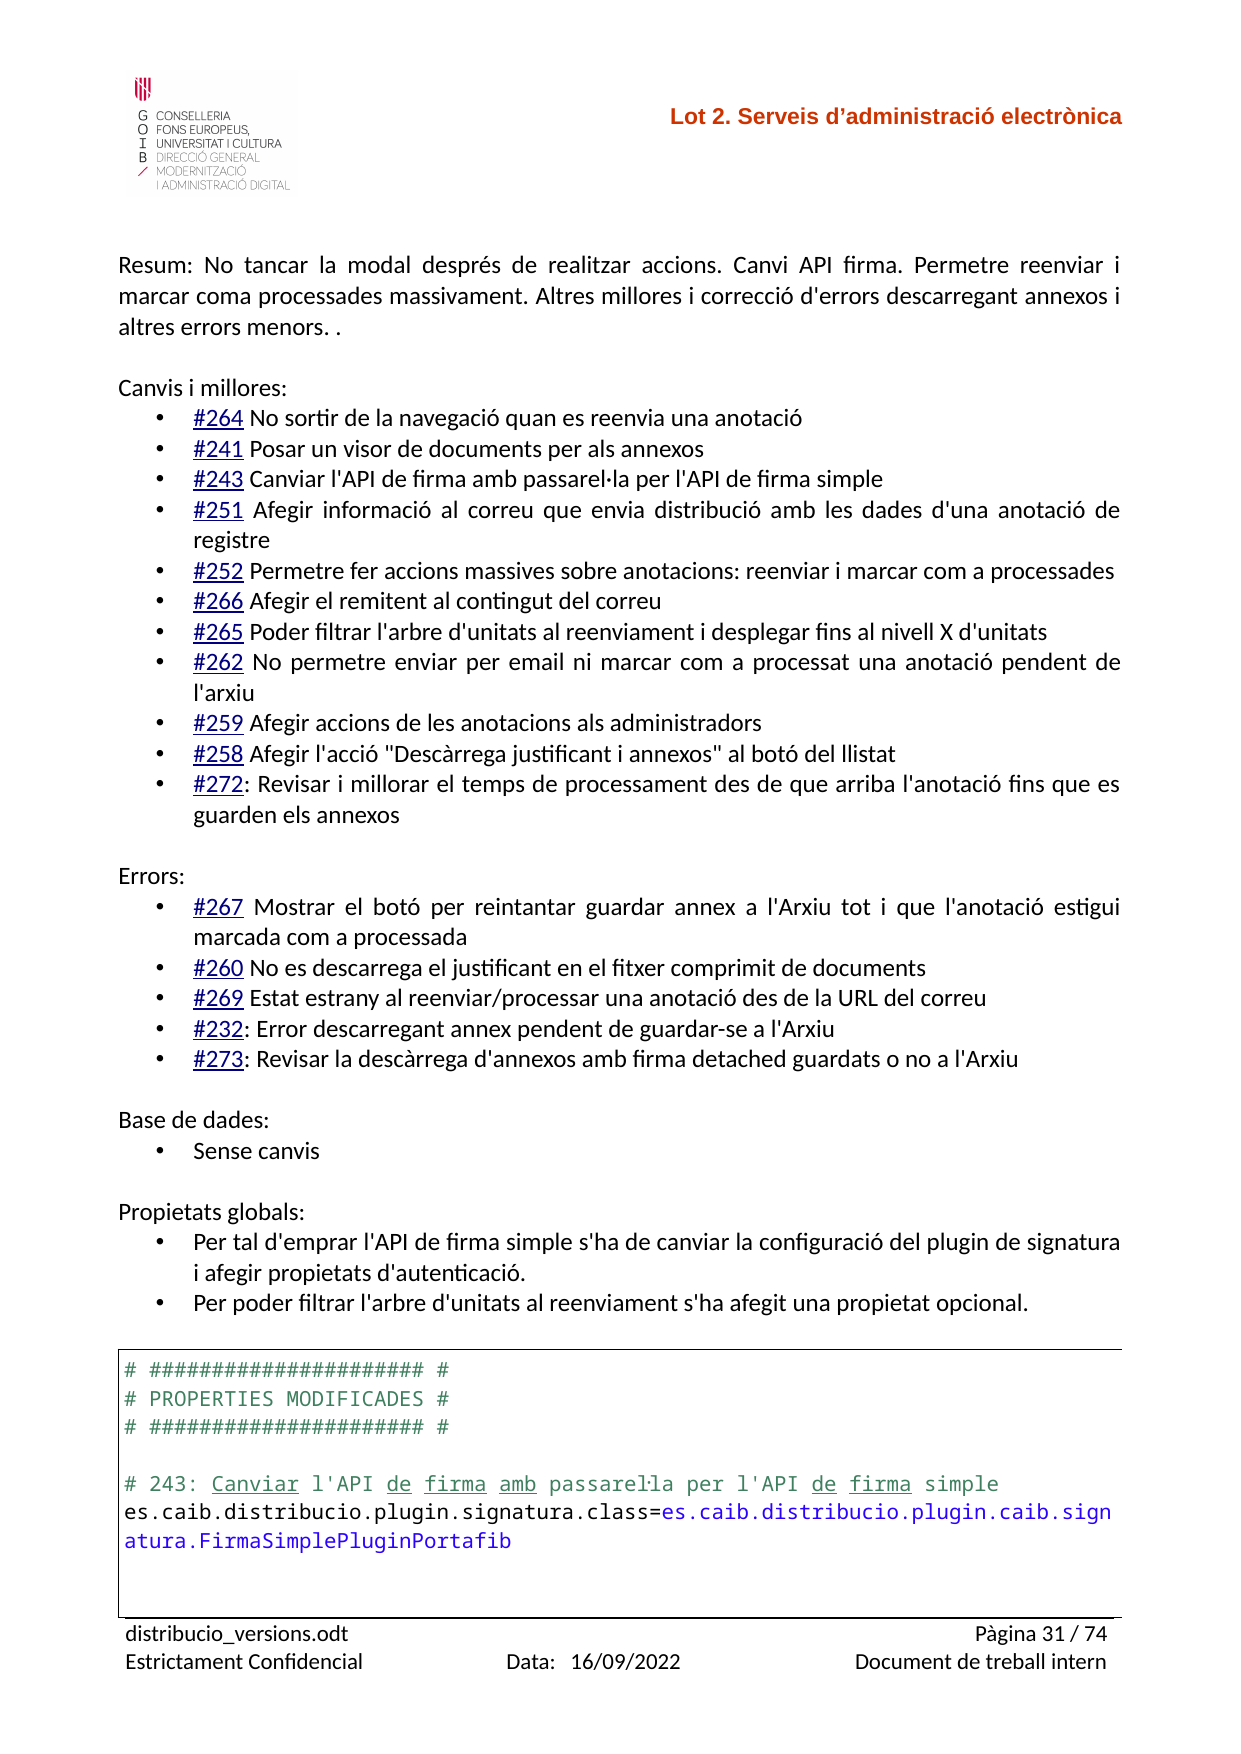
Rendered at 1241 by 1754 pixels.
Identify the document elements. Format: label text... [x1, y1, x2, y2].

table_header # ###################### # # PROPERTIES MODIFICADES # # ###################### # # 243: Canviar l'API de firma amb passarel·la per l'API de firma simple es.caib.distribucio.plugin.signatura.class=es.caib.distribucio.plugin.caib.signatura.FirmaSimplePluginPortafib [119, 1350, 1122, 1617]
list #266 Afegir el remitent al contingut del correu [156, 585, 1122, 616]
list #273: Revisar la descàrrega d'annexos amb firma detached guardats o no a l'Arxiu [156, 1043, 1122, 1074]
list #267 Mostrar el botó per reintantar guardar annex a l'Arxiu tot i que l'anotació estigui marcada com a processada [156, 891, 1122, 952]
list #241 Posar un visor de documents per als annexos [156, 433, 1122, 463]
list #243 Canviar l'API de firma amb passarel·la per l'API de firma simple [156, 463, 1122, 494]
list Per poder filtrar l'arbre d'unitats al reenviament s'ha afegit una propietat opcional. [156, 1287, 1122, 1318]
list #260 No es descarrega el justificant en el fitxer comprimit de documents [156, 952, 1122, 982]
list Sense canvis [156, 1135, 1122, 1165]
list Per tal d'emprar l'API de firma simple s'ha de canviar la configuració del plugin de signatura i afegir propietats d'autenticació. [156, 1226, 1122, 1287]
text Resum: No tancar la modal després de realitzar accions. Canvi API firma. Permetre reenviar i marcar coma processades massivament. Altres millores i correcció d'errors descarregant annexos i altres errors menors. . [118, 250, 1122, 341]
text Errors: [118, 860, 1122, 891]
list #232: Error descarregant annex pendent de guardar-se a l'Arxiu [156, 1013, 1122, 1043]
list #258 Afegir l'acció "Descàrrega justificant i annexos" al botó del llistat [156, 738, 1122, 768]
text Propietats globals: [118, 1196, 1122, 1226]
list #265 Poder filtrar l'arbre d'unitats al reenviament i desplegar fins al nivell X d'unitats [156, 616, 1122, 646]
list #269 Estat estrany al reenviar/processar una anotació des de la URL del correu [156, 982, 1122, 1013]
text Base de dades: [118, 1104, 1122, 1135]
list #262 No permetre enviar per email ni marcar com a processat una anotació pendent de l'arxiu [156, 646, 1122, 707]
list #259 Afegir accions de les anotacions als administradors [156, 707, 1122, 738]
picture [126, 70, 299, 197]
list #264 No sortir de la navegació quan es reenvia una anotació [156, 402, 1122, 433]
list #251 Afegir informació al correu que envia distribució amb les dades d'una anotació de registre [156, 494, 1122, 555]
list #252 Permetre fer accions massives sobre anotacions: reenviar i marcar com a processades [156, 555, 1122, 585]
text Canvis i millores: [118, 372, 1122, 402]
list #272: Revisar i millorar el temps de processament des de que arriba l'anotació fins que es guarden els annexos [156, 768, 1122, 829]
